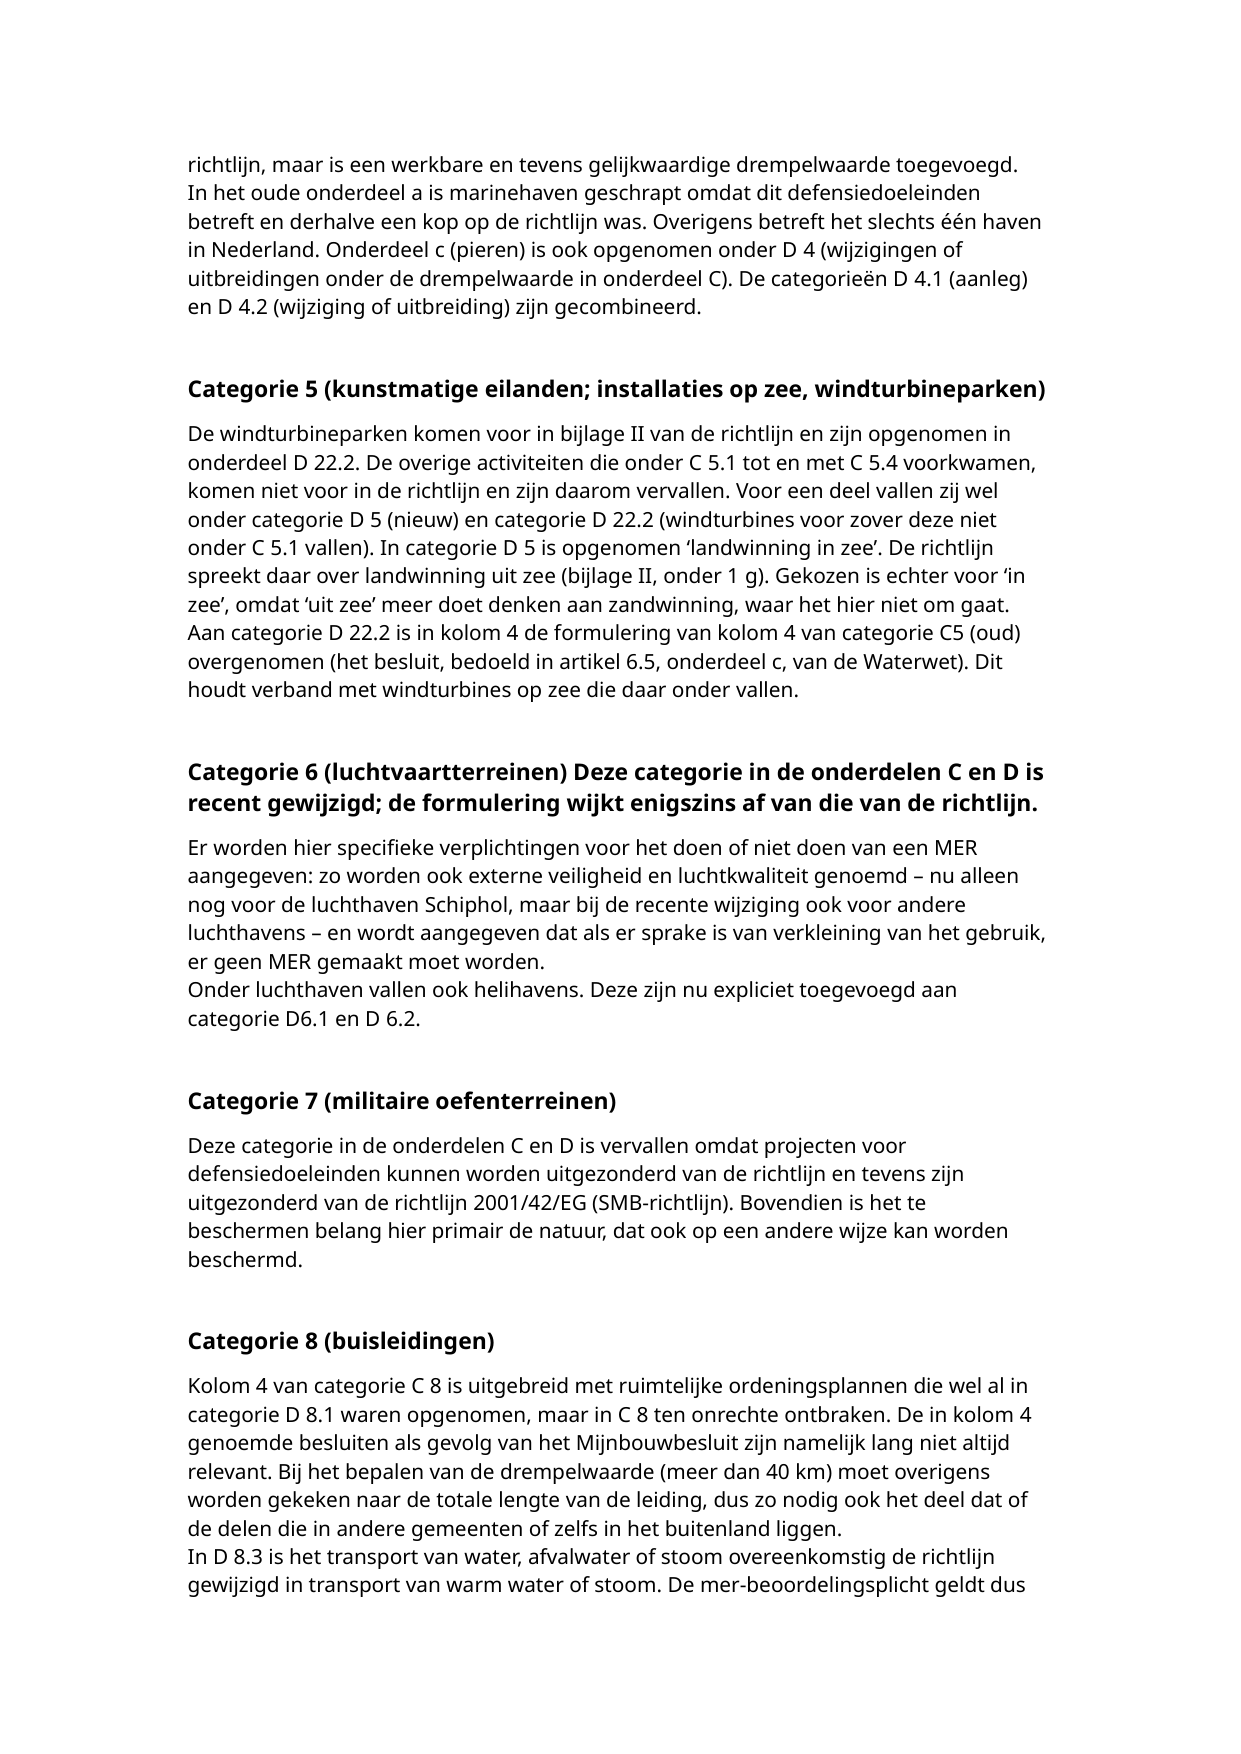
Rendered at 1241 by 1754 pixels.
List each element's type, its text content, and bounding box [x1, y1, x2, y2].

text Er worden hier specifieke verplichtingen voor het doen of niet doen van een MER aangegeven: zo worden ook externe veiligheid en luchtkwaliteit genoemd – nu alleen nog voor de luchthaven Schiphol, maar bij de recente wijziging ook voor andere luchthavens – en wordt aangegeven dat als er sprake is van verkleining van het gebruik, er geen MER gemaakt moet worden. [187, 833, 1053, 975]
text De windturbineparken komen voor in bijlage II van de richtlijn en zijn opgenomen in onderdeel D 22.2. De overige activiteiten die onder C 5.1 tot en met C 5.4 voorkwamen, komen niet voor in de richtlijn en zijn daarom vervallen. Voor een deel vallen zij wel onder categorie D 5 (nieuw) en categorie D 22.2 (windturbines voor zover deze niet onder C 5.1 vallen). In categorie D 5 is opgenomen ‘landwinning in zee’. De richtlijn spreekt daar over landwinning uit zee (bijlage II, onder 1 g). Gekozen is echter voor ‘in zee’, omdat ‘uit zee’ meer doet denken aan zandwinning, waar het hier niet om gaat. Aan categorie D 22.2 is in kolom 4 de formulering van kolom 4 van categorie C5 (oud) overgenomen (het besluit, bedoeld in artikel 6.5, onderdeel c, van de Waterwet). Dit houdt verband met windturbines op zee die daar onder vallen. [187, 419, 1053, 704]
subtitle Categorie 5 (kunstmatige eilanden; installaties op zee, windturbineparken) [187, 373, 1053, 404]
text In het oude onderdeel a is marinehaven geschrapt omdat dit defensiedoeleinden betreft en derhalve een kop op de richtlijn was. Overigens betreft het slechts één haven in Nederland. Onderdeel c (pieren) is ook opgenomen onder D 4 (wijzigingen of uitbreidingen onder de drempelwaarde in onderdeel C). De categorieën D 4.1 (aanleg) en D 4.2 (wijziging of uitbreiding) zijn gecombineerd. [187, 178, 1053, 321]
subtitle Categorie 7 (militaire oefenterreinen) [187, 1085, 1053, 1116]
text Deze categorie in de onderdelen C en D is vervallen omdat projecten voor defensiedoeleinden kunnen worden uitgezonderd van de richtlijn en tevens zijn uitgezonderd van de richtlijn 2001/42/EG (SMB-richtlijn). Bovendien is het te beschermen belang hier primair de natuur, dat ook op een andere wijze kan worden beschermd. [187, 1131, 1053, 1273]
subtitle Categorie 6 (luchtvaartterreinen) Deze categorie in de onderdelen C en D is recent gewijzigd; de formulering wijkt enigszins af van die van de richtlijn. [187, 756, 1053, 818]
subtitle Categorie 8 (buisleidingen) [187, 1325, 1053, 1356]
text Onder luchthaven vallen ook helihavens. Deze zijn nu expliciet toegevoegd aan categorie D6.1 en D 6.2. [187, 975, 1053, 1032]
text richtlijn, maar is een werkbare en tevens gelijkwaardige drempelwaarde toegevoegd. [187, 150, 1053, 178]
text Kolom 4 van categorie C 8 is uitgebreid met ruimtelijke ordeningsplannen die wel al in categorie D 8.1 waren opgenomen, maar in C 8 ten onrechte ontbraken. De in kolom 4 genoemde besluiten als gevolg van het Mijnbouwbesluit zijn namelijk lang niet altijd relevant. Bij het bepalen van de drempelwaarde (meer dan 40 km) moet overigens worden gekeken naar de totale lengte van de leiding, dus zo nodig ook het deel dat of de delen die in andere gemeenten of zelfs in het buitenland liggen. [187, 1371, 1053, 1542]
text In D 8.3 is het transport van water, afvalwater of stoom overeenkomstig de richtlijn gewijzigd in transport van warm water of stoom. De mer-beoordelingsplicht geldt dus [187, 1542, 1053, 1599]
